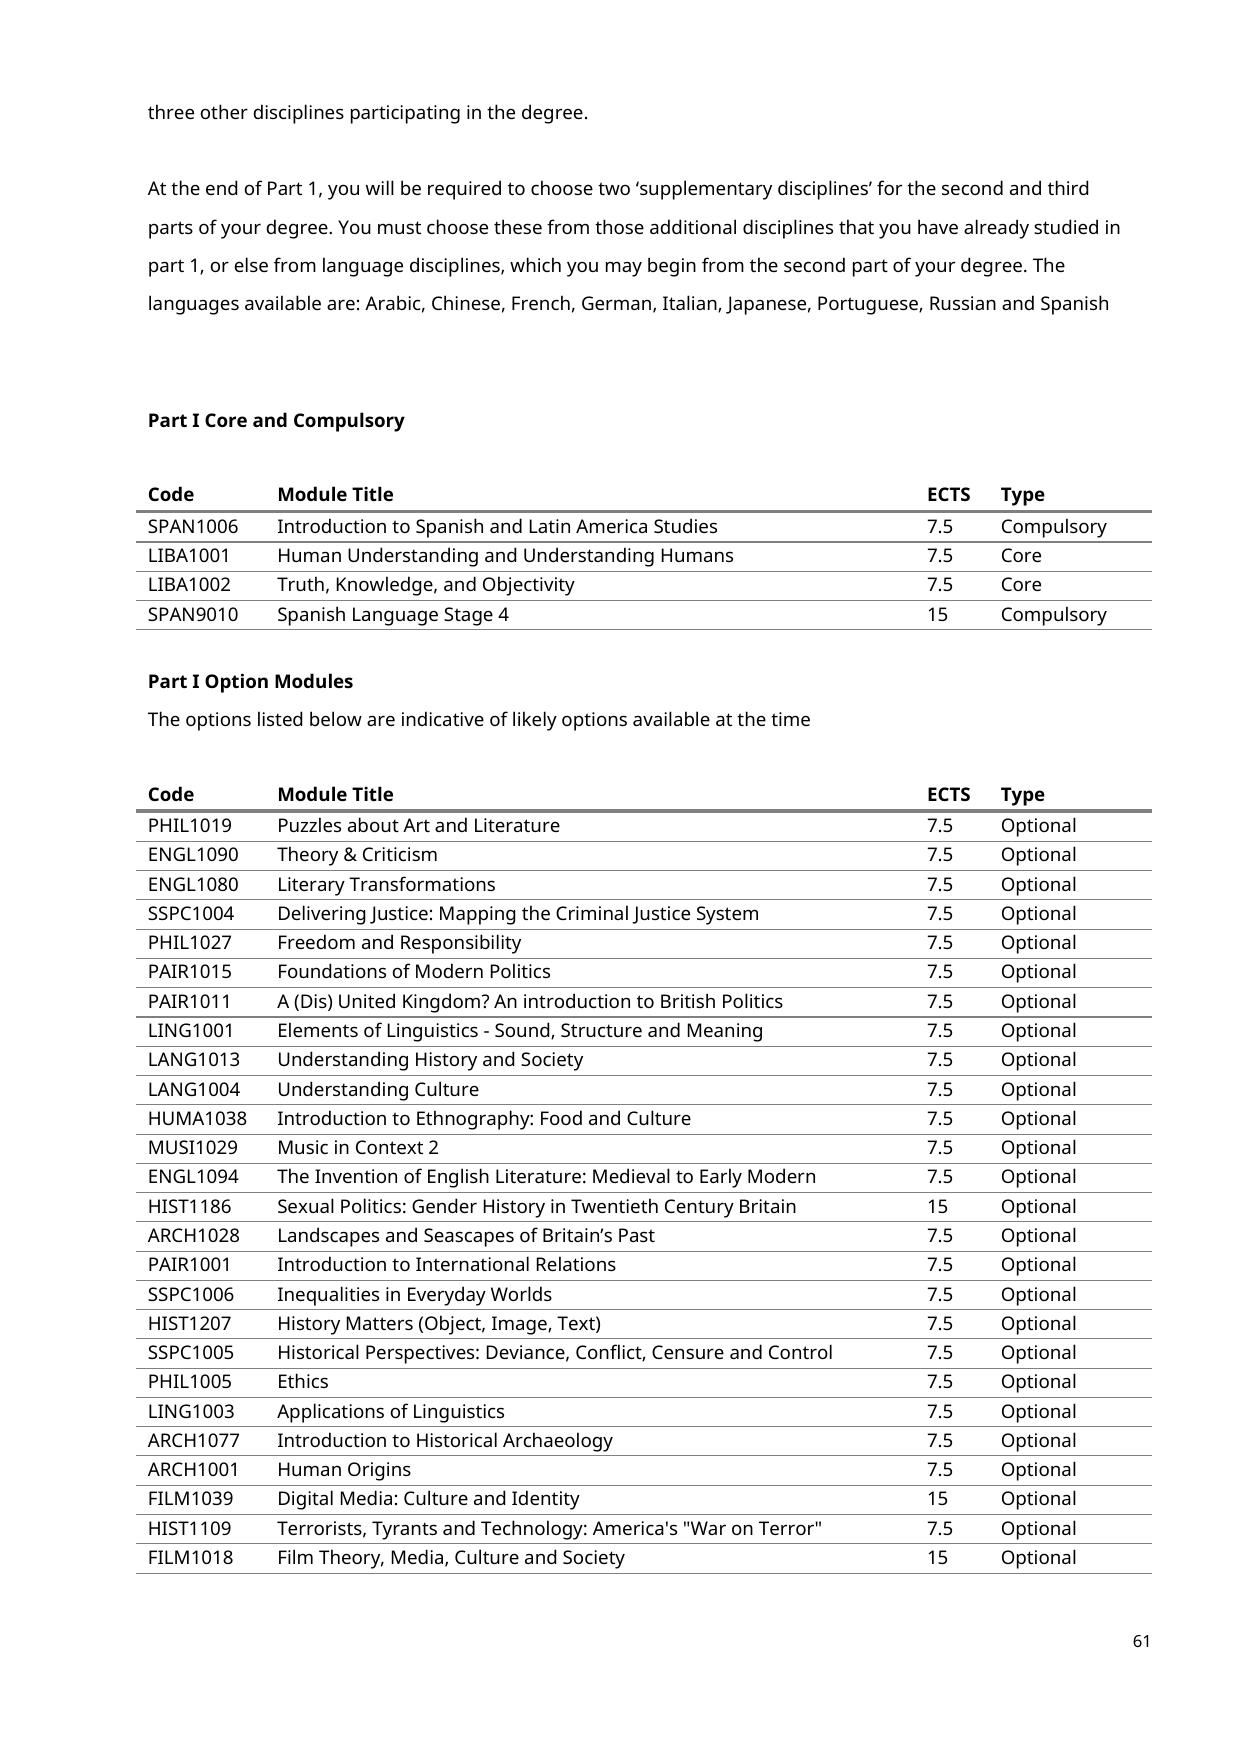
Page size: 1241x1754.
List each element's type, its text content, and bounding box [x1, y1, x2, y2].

table_cell HIST1186 [136, 1193, 266, 1221]
table_cell LING1001 [136, 1018, 266, 1046]
table_cell Delivering Justice: Mapping the Criminal Justice System [266, 900, 916, 928]
table_cell Optional [989, 1281, 1152, 1309]
table_cell Optional [989, 988, 1152, 1016]
table_cell Understanding History and Society [266, 1047, 916, 1075]
table_cell Puzzles about Art and Literature [266, 813, 916, 841]
table_cell 7.5 [916, 1456, 989, 1485]
table_cell Part I Core and Compulsory [136, 369, 1152, 482]
table_cell Applications of Linguistics [266, 1398, 916, 1426]
table_cell 7.5 [916, 871, 989, 899]
table_cell Inequalities in Everyday Worlds [266, 1281, 916, 1309]
table_cell Optional [989, 1252, 1152, 1280]
table_cell 7.5 [916, 1515, 989, 1543]
table_cell Introduction to Historical Archaeology [266, 1427, 916, 1455]
table_cell 7.5 [916, 813, 989, 841]
table_cell A (Dis) United Kingdom? An introduction to British Politics [266, 988, 916, 1016]
table_cell 7.5 [916, 1369, 989, 1397]
table_cell Core [989, 572, 1152, 600]
table_cell [136, 1574, 1152, 1610]
table_cell Introduction to Ethnography: Food and Culture [266, 1105, 916, 1133]
table_cell PHIL1027 [136, 930, 266, 958]
table_cell Optional [989, 1369, 1152, 1397]
table_cell Core [989, 543, 1152, 571]
table_cell Compulsory [989, 513, 1152, 541]
table_cell FILM1039 [136, 1486, 266, 1514]
table_cell Introduction to International Relations [266, 1252, 916, 1280]
table_cell Landscapes and Seascapes of Britain’s Past [266, 1222, 916, 1251]
table_cell Optional [989, 1515, 1152, 1543]
table_cell 7.5 [916, 1018, 989, 1046]
table_cell PAIR1011 [136, 988, 266, 1016]
table_cell Optional [989, 1047, 1152, 1075]
table_cell 7.5 [916, 1281, 989, 1309]
table_cell 7.5 [916, 1164, 989, 1192]
table_cell 7.5 [916, 513, 989, 541]
table_cell 7.5 [916, 1310, 989, 1338]
table_cell FILM1018 [136, 1544, 266, 1572]
table_cell ENGL1080 [136, 871, 266, 899]
table_cell Optional [989, 1544, 1152, 1572]
table_cell LANG1013 [136, 1047, 266, 1075]
table_cell Type [989, 482, 1152, 510]
table_cell PAIR1001 [136, 1252, 266, 1280]
table_cell ECTS [916, 482, 989, 510]
table_cell 7.5 [916, 1252, 989, 1280]
table_cell Optional [989, 813, 1152, 841]
table_cell ECTS [916, 781, 989, 809]
table_cell 7.5 [916, 988, 989, 1016]
table_cell Human Understanding and Understanding Humans [266, 543, 916, 571]
table_cell 7.5 [916, 1339, 989, 1368]
table_cell SSPC1006 [136, 1281, 266, 1309]
table_cell Human Origins [266, 1456, 916, 1485]
table_cell Optional [989, 959, 1152, 987]
table_cell 7.5 [916, 572, 989, 600]
table_cell Optional [989, 871, 1152, 899]
table_cell Code [136, 781, 266, 809]
table_cell Truth, Knowledge, and Objectivity [266, 572, 916, 600]
table_cell Optional [989, 930, 1152, 958]
table_cell Optional [989, 1222, 1152, 1251]
table_cell 15 [916, 1486, 989, 1514]
table_cell 7.5 [916, 900, 989, 928]
table_cell Optional [989, 1076, 1152, 1104]
table_cell Code [136, 482, 266, 510]
table_cell Optional [989, 1105, 1152, 1133]
table_cell Film Theory, Media, Culture and Society [266, 1544, 916, 1572]
table_cell PHIL1005 [136, 1369, 266, 1397]
table_cell Ethics [266, 1369, 916, 1397]
table_cell HUMA1038 [136, 1105, 266, 1133]
table_cell ENGL1094 [136, 1164, 266, 1192]
table_cell 15 [916, 1544, 989, 1572]
table_cell Literary Transformations [266, 871, 916, 899]
table_cell Digital Media: Culture and Identity [266, 1486, 916, 1514]
table_cell ENGL1090 [136, 842, 266, 870]
table_cell Optional [989, 1427, 1152, 1455]
table_cell Optional [989, 1486, 1152, 1514]
table_cell SPAN9010 [136, 601, 266, 629]
table_cell 15 [916, 601, 989, 629]
table_cell ARCH1001 [136, 1456, 266, 1485]
table_cell LANG1004 [136, 1076, 266, 1104]
table_cell ARCH1077 [136, 1427, 266, 1455]
table_cell Optional [989, 1339, 1152, 1368]
table_cell Compulsory [989, 601, 1152, 629]
table_cell 7.5 [916, 1105, 989, 1133]
table_cell three other disciplines participating in the degree. At the end of Part 1, you will be required to choose two ‘supplementary disciplines’ for the second and third parts of your degree. You must choose these from those additional disciplines that you have already studied in part 1, or else from language disciplines, which you may begin from the second part of your degree. The languages available are: Arabic, Chinese, French, German, Italian, Japanese, Portuguese, Russian and Spanish [136, 99, 1152, 369]
table_cell Freedom and Responsibility [266, 930, 916, 958]
table_cell Historical Perspectives: Deviance, Conflict, Censure and Control [266, 1339, 916, 1368]
table_cell Foundations of Modern Politics [266, 959, 916, 987]
table_cell LING1003 [136, 1398, 266, 1426]
table_cell Optional [989, 1018, 1152, 1046]
table_cell Optional [989, 1164, 1152, 1192]
table_cell 7.5 [916, 1076, 989, 1104]
table_cell Theory & Criticism [266, 842, 916, 870]
table_cell The Invention of English Literature: Medieval to Early Modern [266, 1164, 916, 1192]
table_cell PHIL1019 [136, 813, 266, 841]
table_cell 7.5 [916, 543, 989, 571]
table_cell Optional [989, 842, 1152, 870]
table_cell 7.5 [916, 930, 989, 958]
table_cell LIBA1002 [136, 572, 266, 600]
table_cell Optional [989, 900, 1152, 928]
table_cell 7.5 [916, 1222, 989, 1251]
table_cell 7.5 [916, 842, 989, 870]
table_cell Understanding Culture [266, 1076, 916, 1104]
table_cell 15 [916, 1193, 989, 1221]
table_cell Music in Context 2 [266, 1135, 916, 1163]
table_cell 7.5 [916, 1047, 989, 1075]
table_cell Sexual Politics: Gender History in Twentieth Century Britain [266, 1193, 916, 1221]
table_cell LIBA1001 [136, 543, 266, 571]
table_cell Module Title [266, 781, 916, 809]
table_cell HIST1207 [136, 1310, 266, 1338]
table_cell ARCH1028 [136, 1222, 266, 1251]
table_cell Elements of Linguistics - Sound, Structure and Meaning [266, 1018, 916, 1046]
table_cell Optional [989, 1456, 1152, 1485]
table_cell Introduction to Spanish and Latin America Studies [266, 513, 916, 541]
table_cell SSPC1004 [136, 900, 266, 928]
table_cell Type [989, 781, 1152, 809]
table_cell Optional [989, 1193, 1152, 1221]
table_cell 7.5 [916, 959, 989, 987]
table_cell Module Title [266, 482, 916, 510]
table_cell Part I Option Modules The options listed below are indicative of likely options available at the time [136, 630, 1152, 781]
table_cell SSPC1005 [136, 1339, 266, 1368]
table_cell Optional [989, 1398, 1152, 1426]
table_cell PAIR1015 [136, 959, 266, 987]
table_cell 7.5 [916, 1398, 989, 1426]
table_cell SPAN1006 [136, 513, 266, 541]
table_cell Terrorists, Tyrants and Technology: America's "War on Terror" [266, 1515, 916, 1543]
table_cell History Matters (Object, Image, Text) [266, 1310, 916, 1338]
table_cell MUSI1029 [136, 1135, 266, 1163]
table_cell 7.5 [916, 1135, 989, 1163]
table_cell Spanish Language Stage 4 [266, 601, 916, 629]
table_cell HIST1109 [136, 1515, 266, 1543]
table_cell 7.5 [916, 1427, 989, 1455]
table_cell Optional [989, 1135, 1152, 1163]
table_cell Optional [989, 1310, 1152, 1338]
